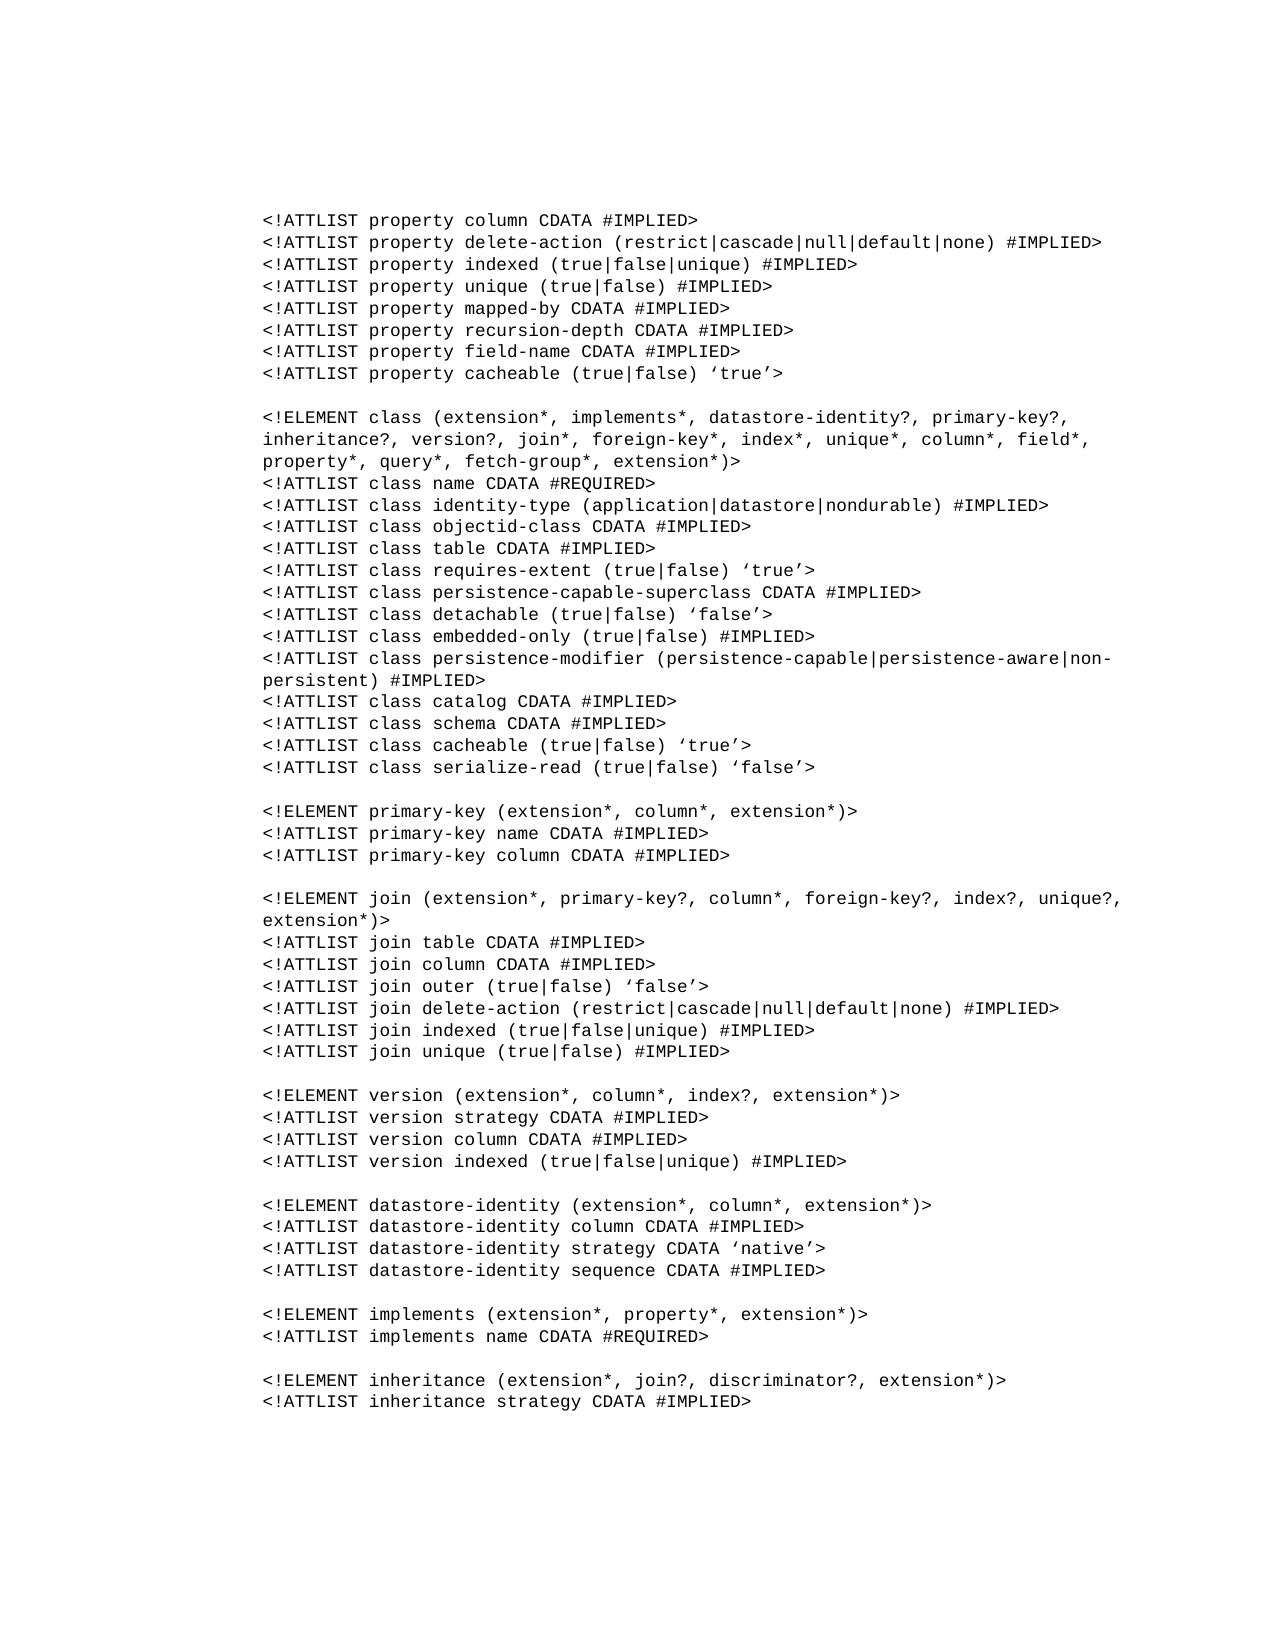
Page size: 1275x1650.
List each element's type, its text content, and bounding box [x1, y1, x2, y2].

text <!ELEMENT implements (extension*, property*, extension*)> [262, 1304, 1125, 1326]
text <!ATTLIST property cacheable (true|false) ‘true’> [262, 363, 1125, 385]
text <!ATTLIST implements name CDATA #REQUIRED> [262, 1326, 1125, 1347]
text <!ATTLIST property recursion-depth CDATA #IMPLIED> [262, 319, 1125, 341]
text <!ELEMENT class (extension*, implements*, datastore-identity?, primary-key?, inheritance?, version?, join*, foreign-key*, index*, unique*, column*, field*, property*, query*, fetch-group*, extension*)> [262, 407, 1125, 472]
text <!ATTLIST datastore-identity strategy CDATA ‘native’> [262, 1238, 1125, 1260]
text <!ATTLIST version column CDATA #IMPLIED> [262, 1129, 1125, 1151]
text <!ATTLIST join indexed (true|false|unique) #IMPLIED> [262, 1019, 1125, 1041]
text <!ATTLIST version indexed (true|false|unique) #IMPLIED> [262, 1151, 1125, 1172]
text <!ATTLIST property delete-action (restrict|cascade|null|default|none) #IMPLIED> [262, 232, 1125, 254]
text <!ATTLIST property unique (true|false) #IMPLIED> [262, 276, 1125, 297]
text <!ATTLIST class schema CDATA #IMPLIED> [262, 713, 1125, 735]
text <!ATTLIST class serialize-read (true|false) ‘false’> [262, 757, 1125, 779]
text <!ATTLIST join unique (true|false) #IMPLIED> [262, 1041, 1125, 1063]
text <!ELEMENT primary-key (extension*, column*, extension*)> [262, 801, 1125, 822]
text <!ATTLIST inheritance strategy CDATA #IMPLIED> [262, 1391, 1125, 1413]
text <!ATTLIST class table CDATA #IMPLIED> [262, 538, 1125, 560]
text <!ELEMENT datastore-identity (extension*, column*, extension*)> [262, 1194, 1125, 1216]
text <!ATTLIST property mapped-by CDATA #IMPLIED> [262, 297, 1125, 319]
text <!ATTLIST join outer (true|false) ‘false’> [262, 976, 1125, 997]
text <!ATTLIST class objectid-class CDATA #IMPLIED> [262, 516, 1125, 538]
text <!ATTLIST class identity-type (application|datastore|nondurable) #IMPLIED> [262, 494, 1125, 516]
text <!ATTLIST class cacheable (true|false) ‘true’> [262, 735, 1125, 757]
text <!ATTLIST primary-key name CDATA #IMPLIED> [262, 822, 1125, 844]
text <!ELEMENT join (extension*, primary-key?, column*, foreign-key?, index?, unique?, extension*)> [262, 888, 1125, 932]
text <!ELEMENT version (extension*, column*, index?, extension*)> [262, 1085, 1125, 1107]
text <!ATTLIST join table CDATA #IMPLIED> [262, 932, 1125, 954]
text <!ATTLIST property column CDATA #IMPLIED> [262, 210, 1125, 232]
text <!ATTLIST datastore-identity sequence CDATA #IMPLIED> [262, 1260, 1125, 1282]
text <!ATTLIST version strategy CDATA #IMPLIED> [262, 1107, 1125, 1129]
text <!ATTLIST class embedded-only (true|false) #IMPLIED> [262, 626, 1125, 647]
text <!ATTLIST class requires-extent (true|false) ‘true’> [262, 560, 1125, 582]
text <!ATTLIST class persistence-modifier (persistence-capable|persistence-aware|non-persistent) #IMPLIED> [262, 647, 1125, 691]
text <!ATTLIST class detachable (true|false) ‘false’> [262, 604, 1125, 626]
text <!ATTLIST property indexed (true|false|unique) #IMPLIED> [262, 254, 1125, 276]
text <!ATTLIST class persistence-capable-superclass CDATA #IMPLIED> [262, 582, 1125, 604]
text <!ELEMENT inheritance (extension*, join?, discriminator?, extension*)> [262, 1369, 1125, 1391]
text <!ATTLIST datastore-identity column CDATA #IMPLIED> [262, 1216, 1125, 1238]
text <!ATTLIST class catalog CDATA #IMPLIED> [262, 691, 1125, 713]
text <!ATTLIST class name CDATA #REQUIRED> [262, 472, 1125, 494]
text <!ATTLIST join delete-action (restrict|cascade|null|default|none) #IMPLIED> [262, 997, 1125, 1019]
text <!ATTLIST primary-key column CDATA #IMPLIED> [262, 844, 1125, 866]
text <!ATTLIST join column CDATA #IMPLIED> [262, 954, 1125, 976]
text <!ATTLIST property field-name CDATA #IMPLIED> [262, 341, 1125, 363]
